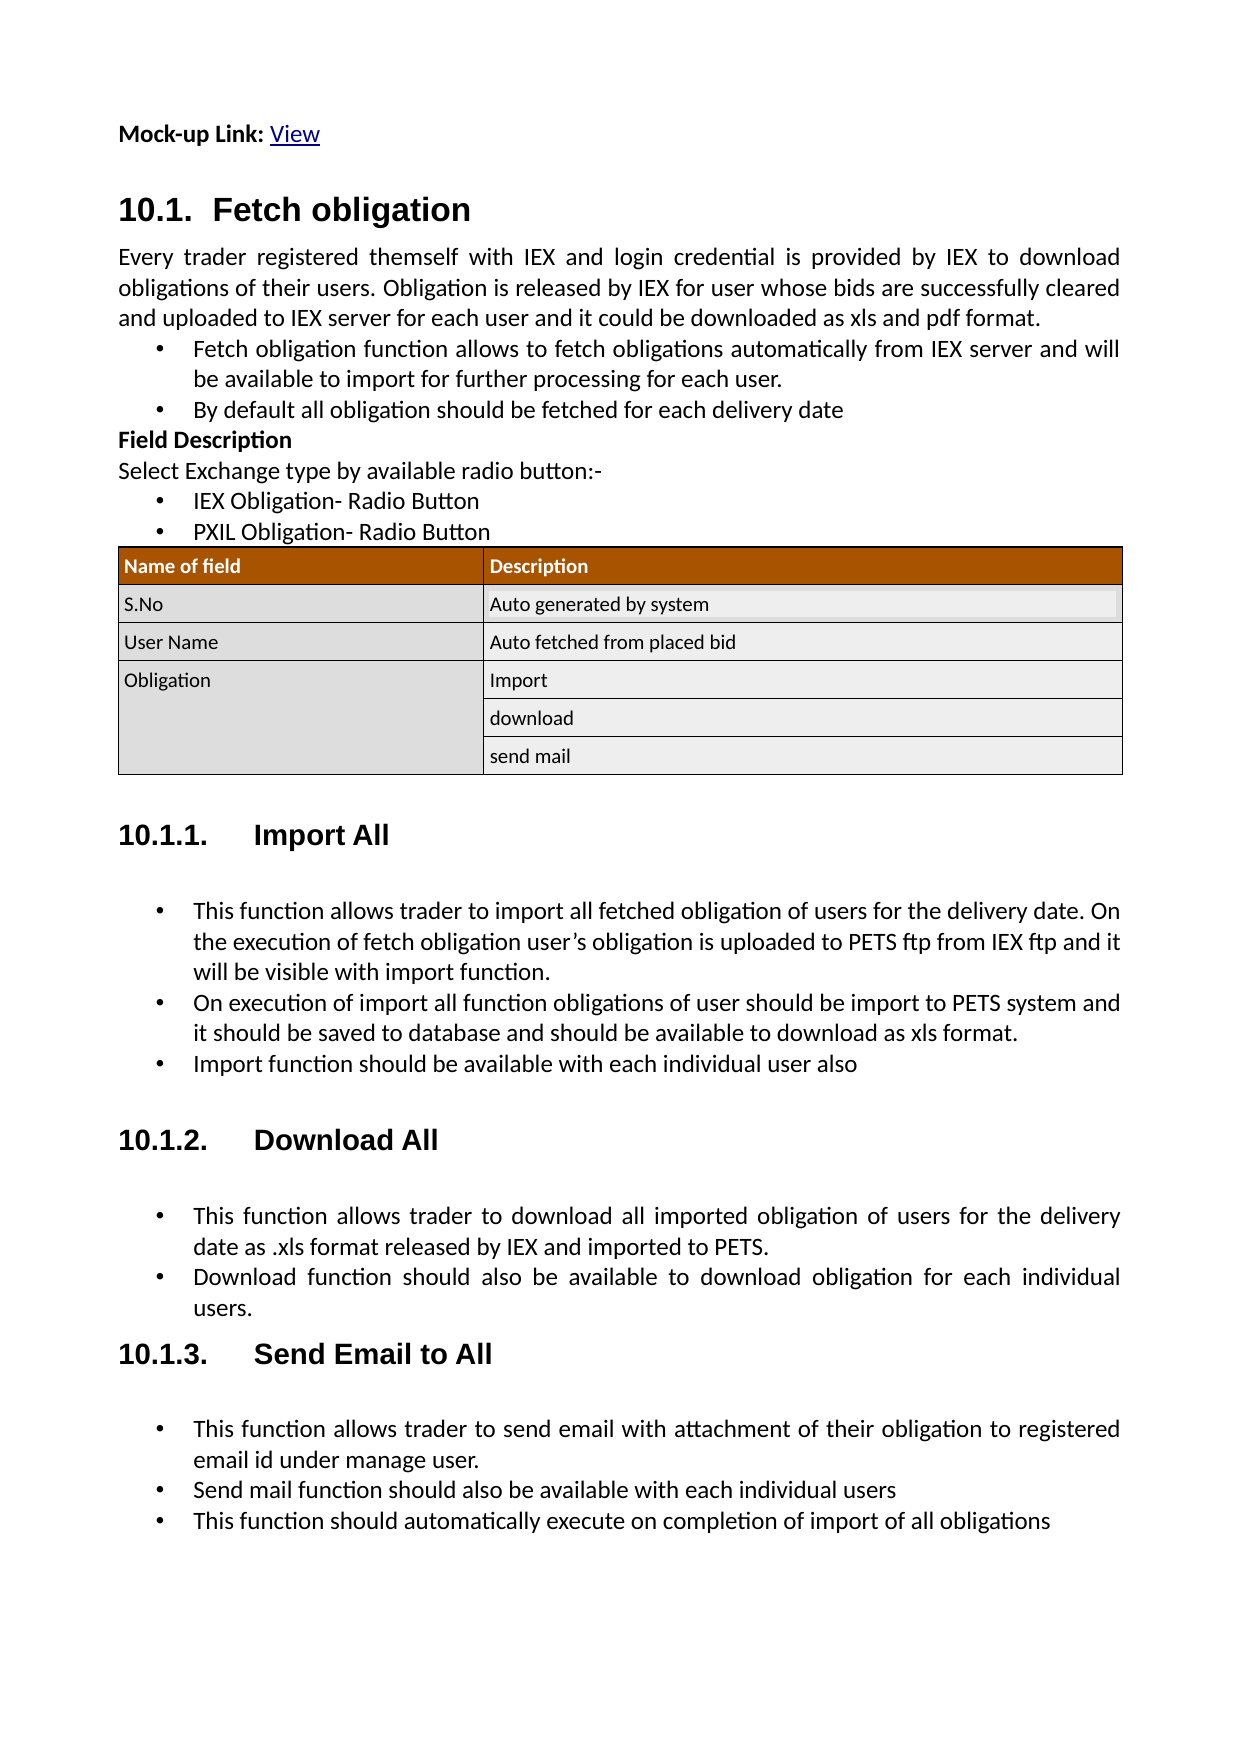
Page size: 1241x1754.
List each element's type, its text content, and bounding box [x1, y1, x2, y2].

table_cell Auto fetched from placed bid [484, 623, 1122, 660]
text Field Description [118, 424, 1122, 455]
table_cell Import [484, 661, 1122, 698]
list Send mail function should also be available with each individual users [156, 1474, 1122, 1505]
list This function allows trader to import all fetched obligation of users for the delivery date. On the execution of fetch obligation user’s obligation is uploaded to PETS ftp from IEX ftp and it will be visible with import function. [156, 895, 1122, 987]
table_header Name of field [119, 548, 483, 584]
subtitle Import All [118, 818, 1122, 852]
table_cell Obligation [119, 661, 483, 774]
list This function should automatically execute on completion of import of all obligations [156, 1505, 1122, 1536]
table_cell send mail [484, 737, 1122, 774]
subtitle Fetch obligation [118, 190, 1122, 229]
text Select Exchange type by available radio button:- [118, 455, 1122, 485]
list Fetch obligation function allows to fetch obligations automatically from IEX server and will be available to import for further processing for each user. [156, 333, 1122, 394]
list This function allows trader to download all imported obligation of users for the delivery date as .xls format released by IEX and imported to PETS. [156, 1200, 1122, 1261]
list PXIL Obligation- Radio Button [156, 516, 1122, 546]
text Every trader registered themself with IEX and login credential is provided by IEX to download obligations of their users. Obligation is released by IEX for user whose bids are successfully cleared and uploaded to IEX server for each user and it could be downloaded as xls and pdf format. [118, 241, 1122, 333]
list This function allows trader to send email with attachment of their obligation to registered email id under manage user. [156, 1413, 1122, 1474]
list By default all obligation should be fetched for each delivery date [156, 394, 1122, 424]
list Download function should also be available to download obligation for each individual users. [156, 1261, 1122, 1322]
table_header Description [484, 548, 1122, 584]
table_cell download [484, 699, 1122, 736]
table_cell User Name [119, 623, 483, 660]
table_cell S.No [119, 585, 483, 622]
subtitle Download All [118, 1123, 1122, 1157]
table_cell Auto generated by system [484, 585, 1122, 622]
list On execution of import all function obligations of user should be import to PETS system and it should be saved to database and should be available to download as xls format. [156, 987, 1122, 1048]
list Import function should be available with each individual user also [156, 1048, 1122, 1078]
list IEX Obligation- Radio Button [156, 485, 1122, 516]
text Mock-up Link: View [118, 118, 1122, 149]
subtitle Send Email to All [118, 1337, 1122, 1371]
